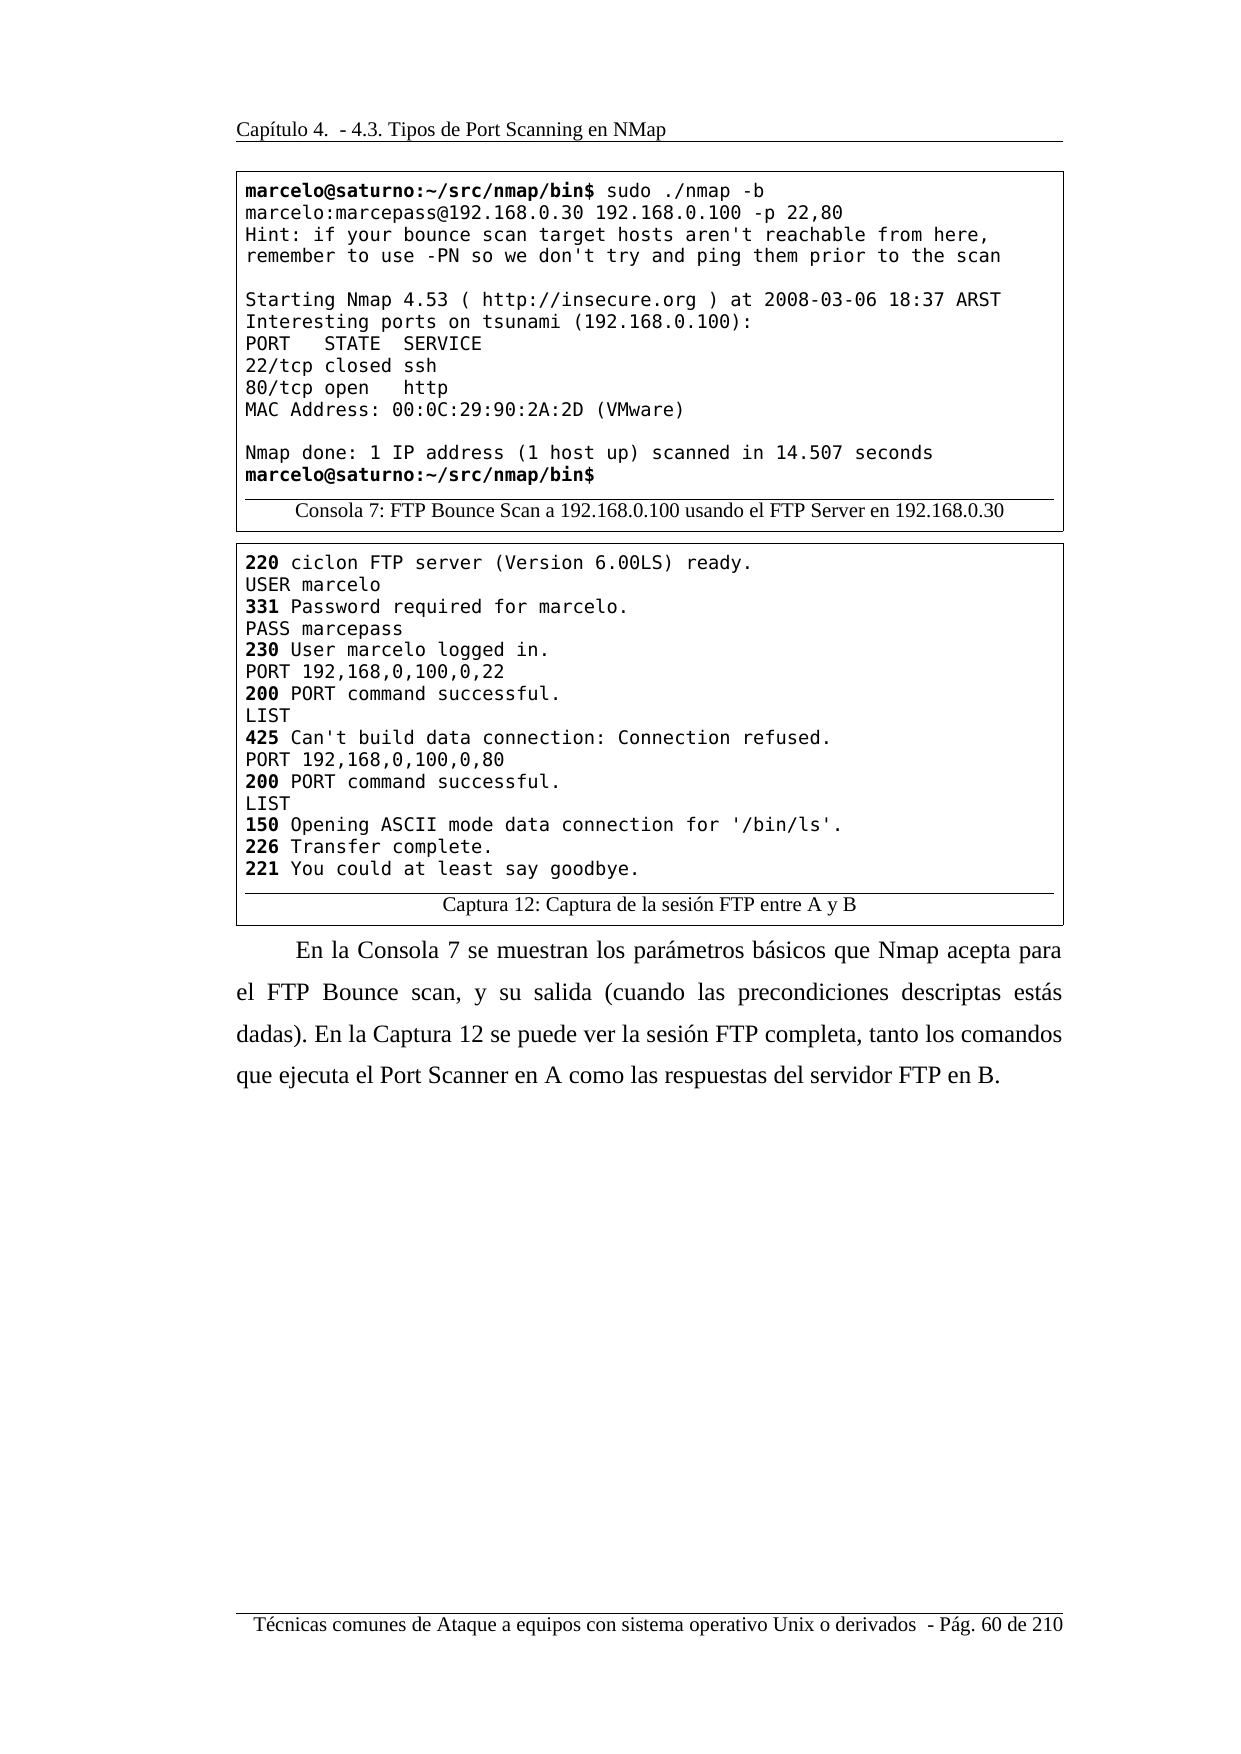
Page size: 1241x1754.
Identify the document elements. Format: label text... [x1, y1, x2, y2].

text Consola 7: FTP Bounce Scan a 192.168.0.100 usando el FTP Server en 192.168.0.30 [245, 500, 1054, 522]
text Captura 12: Captura de la sesión FTP entre A y B [245, 894, 1054, 916]
text [237, 544, 1063, 925]
text PASS marcepass [245, 618, 1054, 639]
text 200 PORT command successful. [245, 771, 1054, 793]
text En la Consola 7 se muestran los parámetros básicos que Nmap acepta para el FTP Bounce scan, y su salida (cuando las precondiciones descriptas estás dadas). En la Captura 12 se puede ver la sesión FTP completa, tanto los comandos que ejecuta el Port Scanner en A como las respuestas del servidor FTP en B. [236, 926, 1063, 1089]
text Nmap done: 1 IP address (1 host up) scanned in 14.507 seconds [245, 442, 1054, 464]
text 230 User marcelo logged in. [245, 639, 1054, 661]
text LIST [245, 705, 1054, 727]
text marcelo@saturno:~/src/nmap/bin$ [245, 464, 1054, 486]
text Starting Nmap 4.53 ( http://insecure.org ) at 2008-03-06 18:37 ARST [245, 289, 1054, 311]
text PORT 192,168,0,100,0,80 [245, 749, 1054, 771]
text 80/tcp open http [245, 377, 1054, 399]
text 220 ciclon FTP server (Version 6.00LS) ready. [245, 552, 1054, 574]
text 221 You could at least say goodbye. [245, 858, 1054, 880]
text marcelo@saturno:~/src/nmap/bin$ sudo ./nmap -b marcelo:marcepass@192.168.0.30 192.168.0.100 -p 22,80 [245, 180, 1054, 224]
text 331 Password required for marcelo. [245, 596, 1054, 618]
text Interesting ports on tsunami (192.168.0.100): [245, 311, 1054, 333]
text [237, 172, 1063, 531]
text 150 Opening ASCII mode data connection for '/bin/ls'. [245, 814, 1054, 836]
text [236, 532, 1063, 543]
text USER marcelo [245, 574, 1054, 596]
text PORT STATE SERVICE [245, 333, 1054, 355]
text MAC Address: 00:0C:29:90:2A:2D (VMware) [245, 399, 1054, 421]
text 200 PORT command successful. [245, 683, 1054, 705]
text Hint: if your bounce scan target hosts aren't reachable from here, remember to use -PN so we don't try and ping them prior to the scan [245, 224, 1054, 267]
text 226 Transfer complete. [245, 836, 1054, 858]
text PORT 192,168,0,100,0,22 [245, 661, 1054, 683]
text LIST [245, 793, 1054, 814]
text 22/tcp closed ssh [245, 355, 1054, 377]
text 425 Can't build data connection: Connection refused. [245, 727, 1054, 749]
